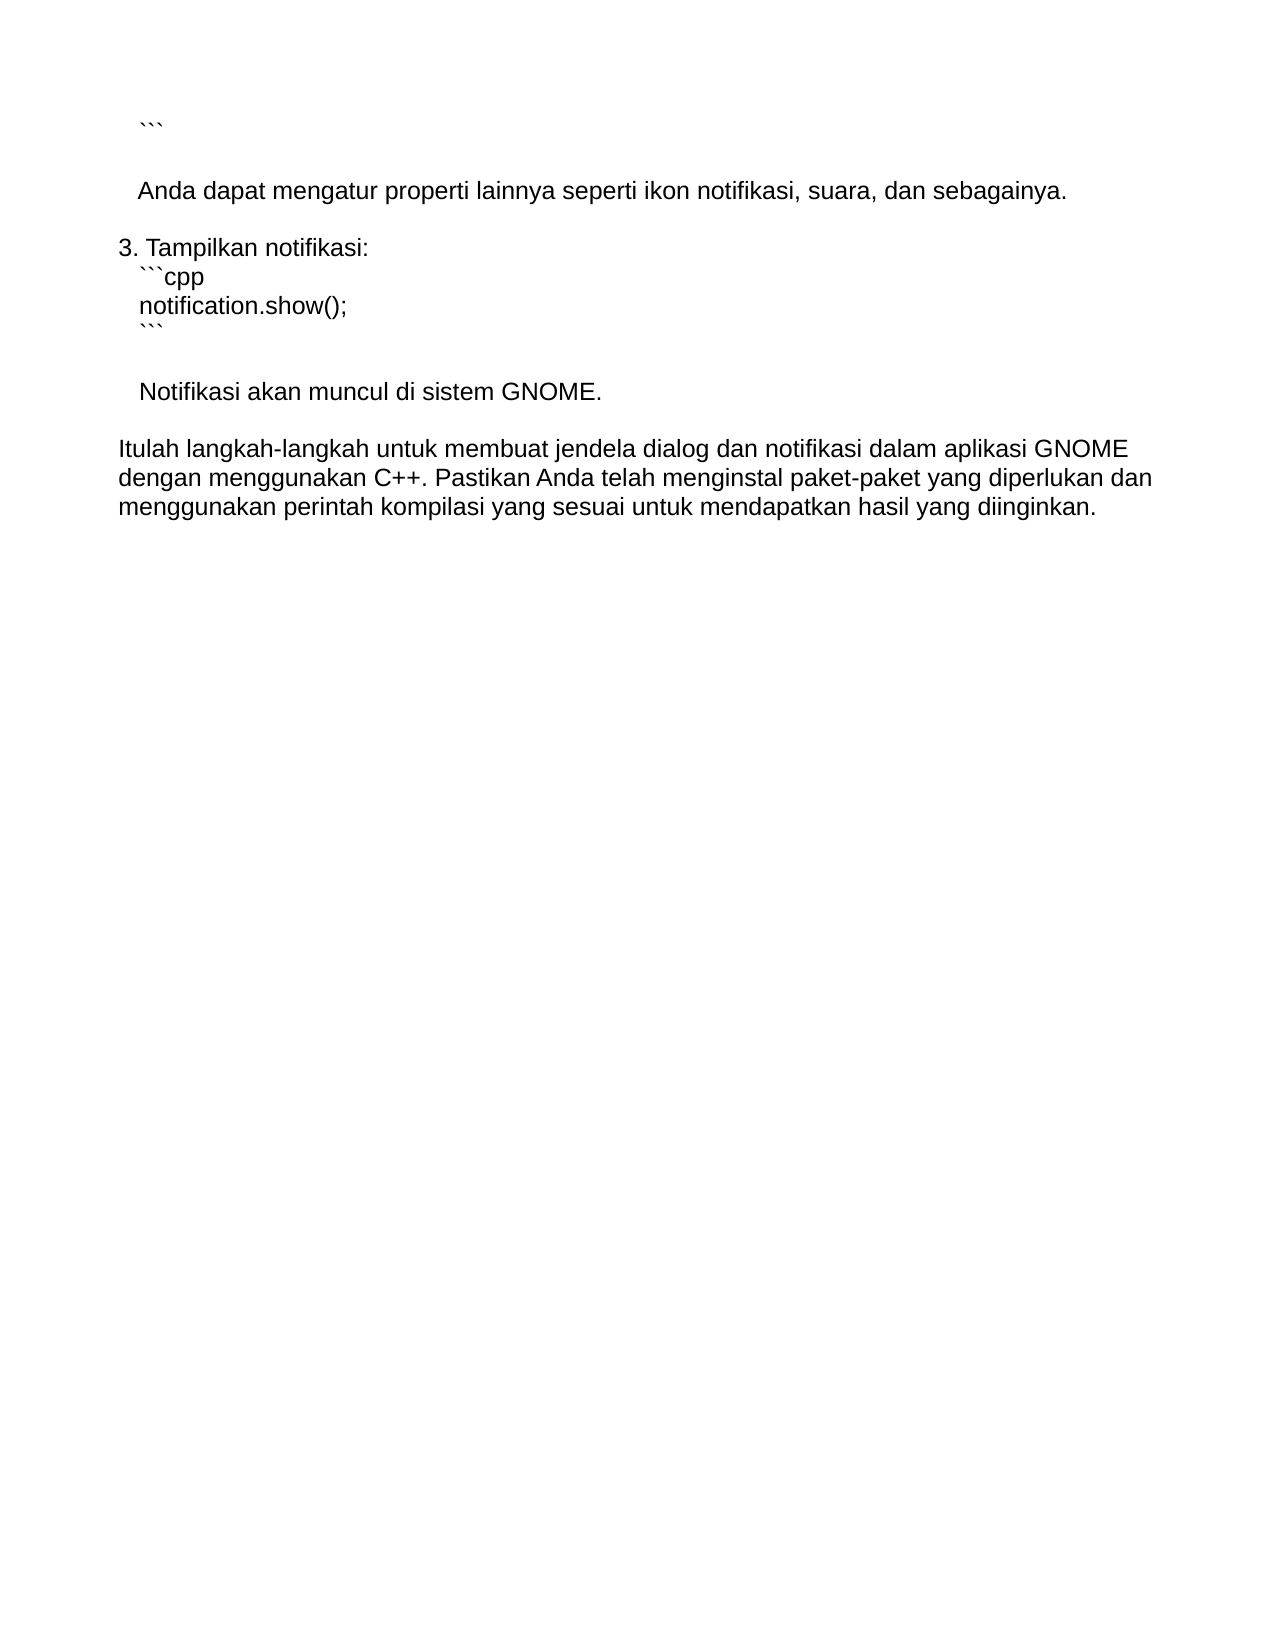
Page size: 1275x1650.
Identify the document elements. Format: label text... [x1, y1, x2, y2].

text 3. Tampilkan notifikasi: [118, 233, 1157, 262]
text notification.show(); [118, 291, 1157, 319]
text Notifikasi akan muncul di sistem GNOME. [118, 377, 1157, 406]
text Anda dapat mengatur properti lainnya seperti ikon notifikasi, suara, dan sebagainya. [118, 176, 1157, 204]
text Itulah langkah-langkah untuk membuat jendela dialog dan notifikasi dalam aplikasi GNOME dengan menggunakan C++. Pastikan Anda telah menginstal paket-paket yang diperlukan dan menggunakan perintah kompilasi yang sesuai untuk mendapatkan hasil yang diinginkan. [118, 434, 1157, 521]
text ``` [118, 319, 1157, 348]
text ```cpp [118, 262, 1157, 291]
text ``` [118, 118, 1157, 147]
